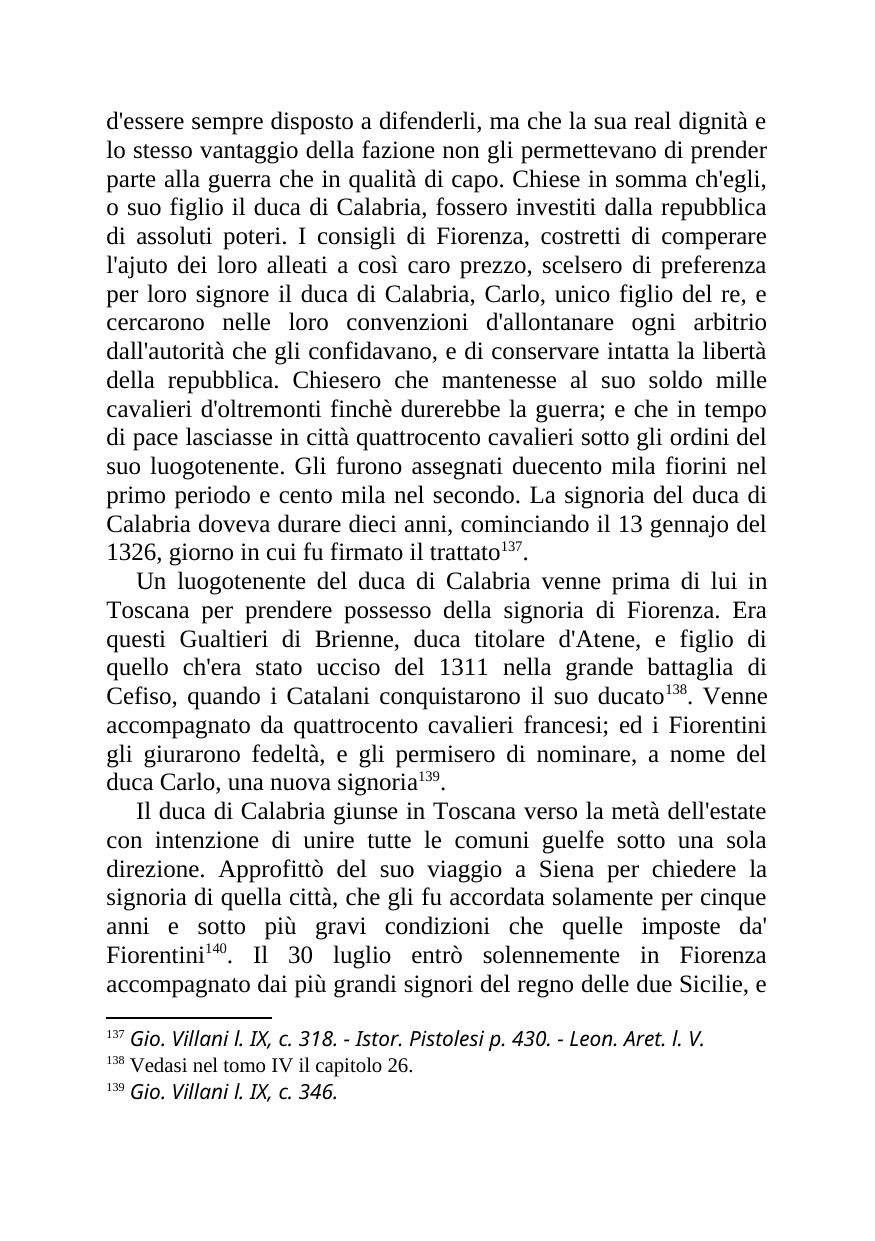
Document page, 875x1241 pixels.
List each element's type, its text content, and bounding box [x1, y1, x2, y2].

text Gio. Villani l. IX, c. 346. [106, 1077, 768, 1105]
text Gio. Villani l. IX, c. 318. - Istor. Pistolesi p. 430. - Leon. Aret. l. V. [106, 1024, 768, 1053]
text d'essere sempre disposto a difenderli, ma che la sua real dignità e lo stesso vantaggio della fazione non gli permettevano di prender parte alla guerra che in qualità di capo. Chiese in somma ch'egli, o suo figlio il duca di Calabria, fossero investiti dalla repubblica di assoluti poteri. I consigli di Fiorenza, costretti di comperare l'ajuto dei loro alleati a così caro prezzo, scelsero di preferenza per loro signore il duca di Calabria, Carlo, unico figlio del re, e cercarono nelle loro convenzioni d'allontanare ogni arbitrio dall'autorità che gli confidavano, e di conservare intatta la libertà della repubblica. Chiesero che mantenesse al suo soldo mille cavalieri d'oltremonti finchè durerebbe la guerra; e che in tempo di pace lasciasse in città quattrocento cavalieri sotto gli ordini del suo luogotenente. Gli furono assegnati duecento mila fiorini nel primo periodo e cento mila nel secondo. La signoria del duca di Calabria doveva durare dieci anni, cominciando il 13 gennajo del 1326, giorno in cui fu firmato il trattato. [106, 106, 768, 566]
text Il duca di Calabria giunse in Toscana verso la metà dell'estate con intenzione di unire tutte le comuni guelfe sotto una sola direzione. Approfittò del suo viaggio a Siena per chiedere la signoria di quella città, che gli fu accordata solamente per cinque anni e sotto più gravi condizioni che quelle imposte da' Fiorentini. Il 30 luglio entrò solennemente in Fiorenza accompagnato dai più grandi signori del regno delle due Sicilie, e [106, 796, 768, 997]
text Vedasi nel tomo IV il capitolo 26. [106, 1053, 768, 1077]
text Un luogotenente del duca di Calabria venne prima di lui in Toscana per prendere possesso della signoria di Fiorenza. Era questi Gualtieri di Brienne, duca titolare d'Atene, e figlio di quello ch'era stato ucciso del 1311 nella grande battaglia di Cefiso, quando i Catalani conquistarono il suo ducato. Venne accompagnato da quattrocento cavalieri francesi; ed i Fiorentini gli giurarono fedeltà, e gli permisero di nominare, a nome del duca Carlo, una nuova signoria. [106, 566, 768, 796]
